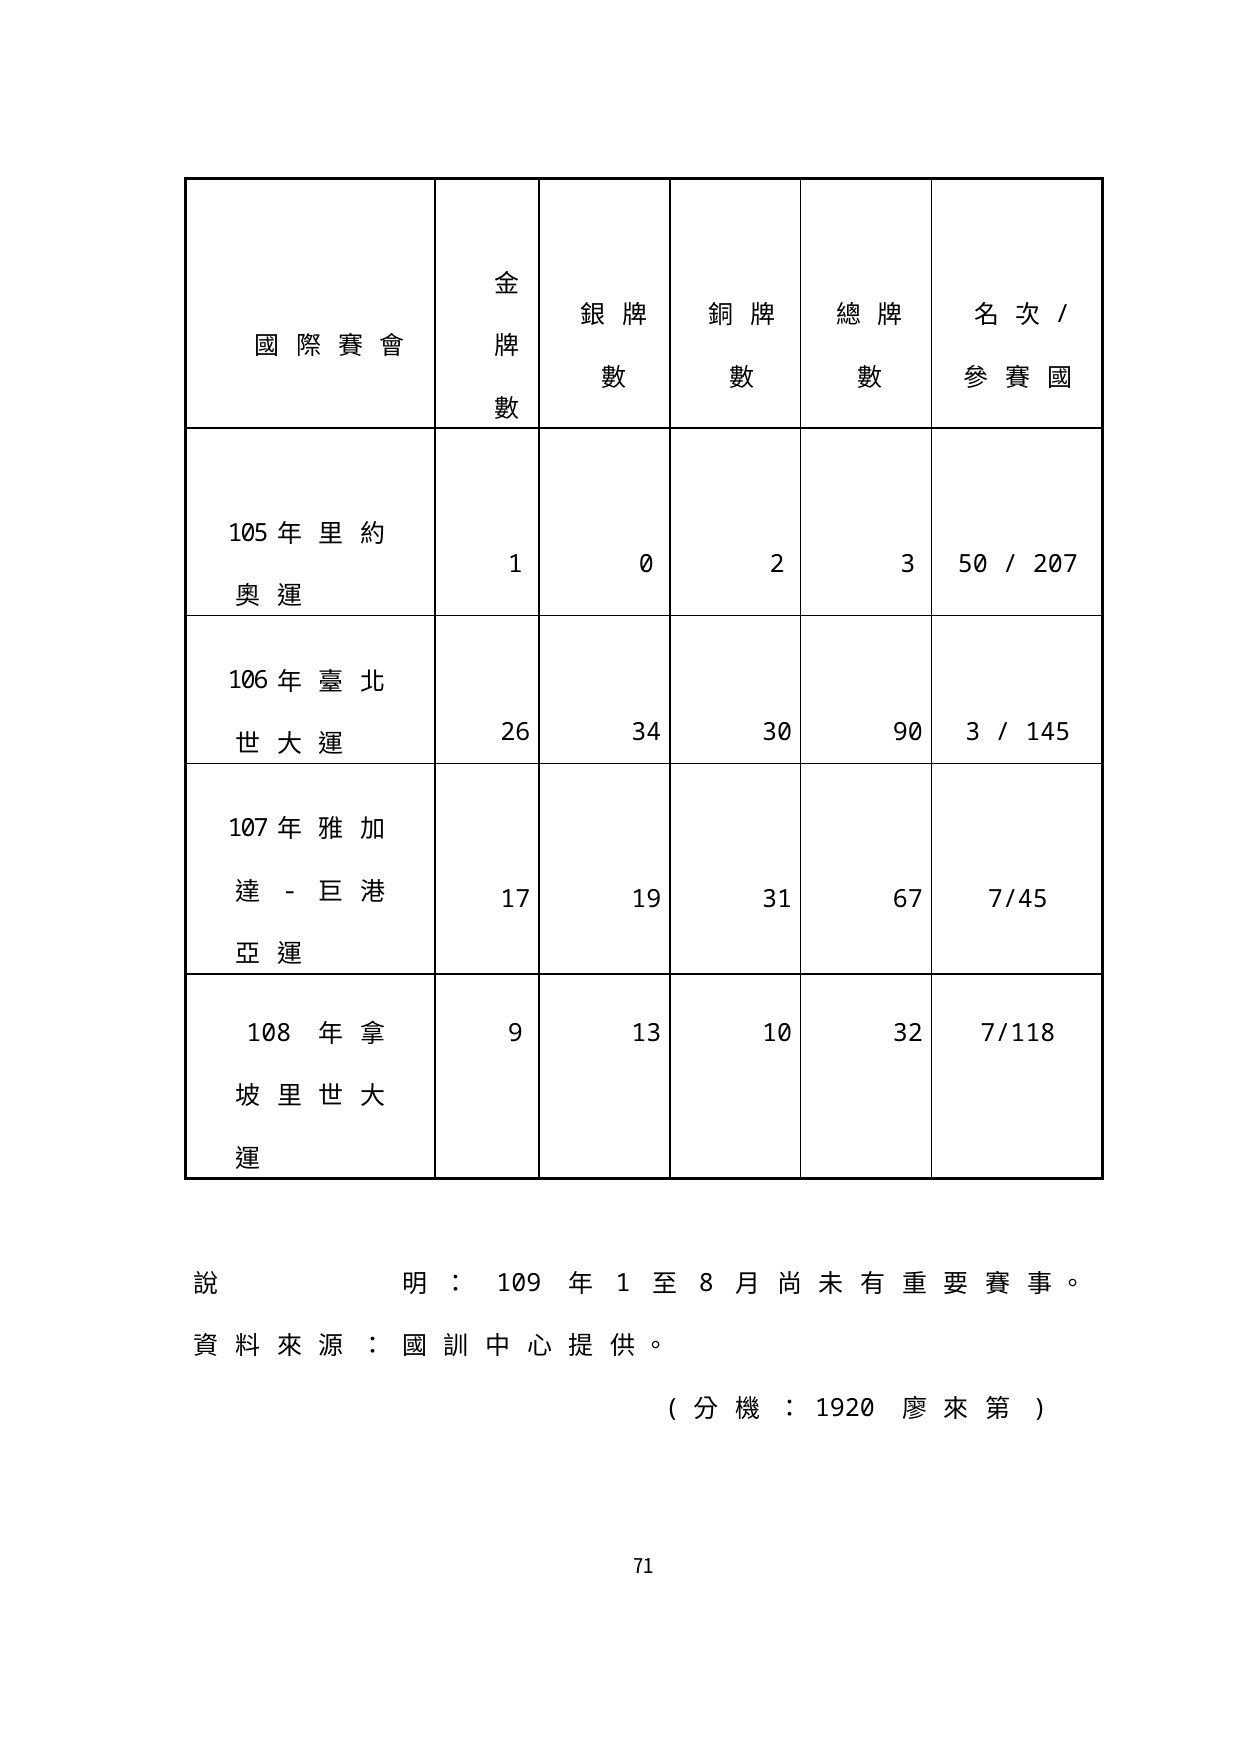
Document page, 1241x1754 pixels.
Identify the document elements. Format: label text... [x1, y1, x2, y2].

table_header 銀牌數 [540, 180, 669, 427]
table_cell 7/118 [932, 975, 1101, 1177]
table_cell 108年拿坡里世大運 [187, 975, 434, 1177]
table_header 銅牌數 [671, 180, 800, 427]
table_cell 9 [436, 975, 538, 1177]
table_cell 13 [540, 975, 669, 1177]
table_header 國際賽會 [187, 180, 434, 427]
table_header 總牌數 [801, 180, 931, 427]
table_cell 67 [801, 764, 931, 973]
table_cell 106年臺北世大運 [187, 616, 434, 762]
table_cell 3 [801, 429, 931, 615]
table_cell 34 [540, 616, 669, 762]
text 資料來源：國訓中心提供。 [185, 1302, 1060, 1365]
table_cell 17 [436, 764, 538, 973]
table_header 名次/ 參賽國 [932, 180, 1101, 427]
table_cell 2 [671, 429, 800, 615]
table_cell 107年雅加達-巨港亞運 [187, 764, 434, 973]
table_cell 26 [436, 616, 538, 762]
table_cell 3 / 145 [932, 616, 1101, 762]
table_cell 32 [801, 975, 931, 1177]
table_cell 0 [540, 429, 669, 615]
table_cell 1 [436, 429, 538, 615]
text (分機：1920 廖來第) [185, 1365, 1060, 1427]
text 說 明：109年1至8月尚未有重要賽事。 [185, 1240, 1060, 1302]
table_cell 105年里約奧運 [187, 429, 434, 615]
table_cell 10 [671, 975, 800, 1177]
table_cell 31 [671, 764, 800, 973]
table_cell 50 / 207 [932, 429, 1101, 615]
table_header 金牌數 [436, 180, 538, 427]
table_cell 30 [671, 616, 800, 762]
table_cell 19 [540, 764, 669, 973]
table_cell 7/45 [932, 764, 1101, 973]
table_cell 90 [801, 616, 931, 762]
